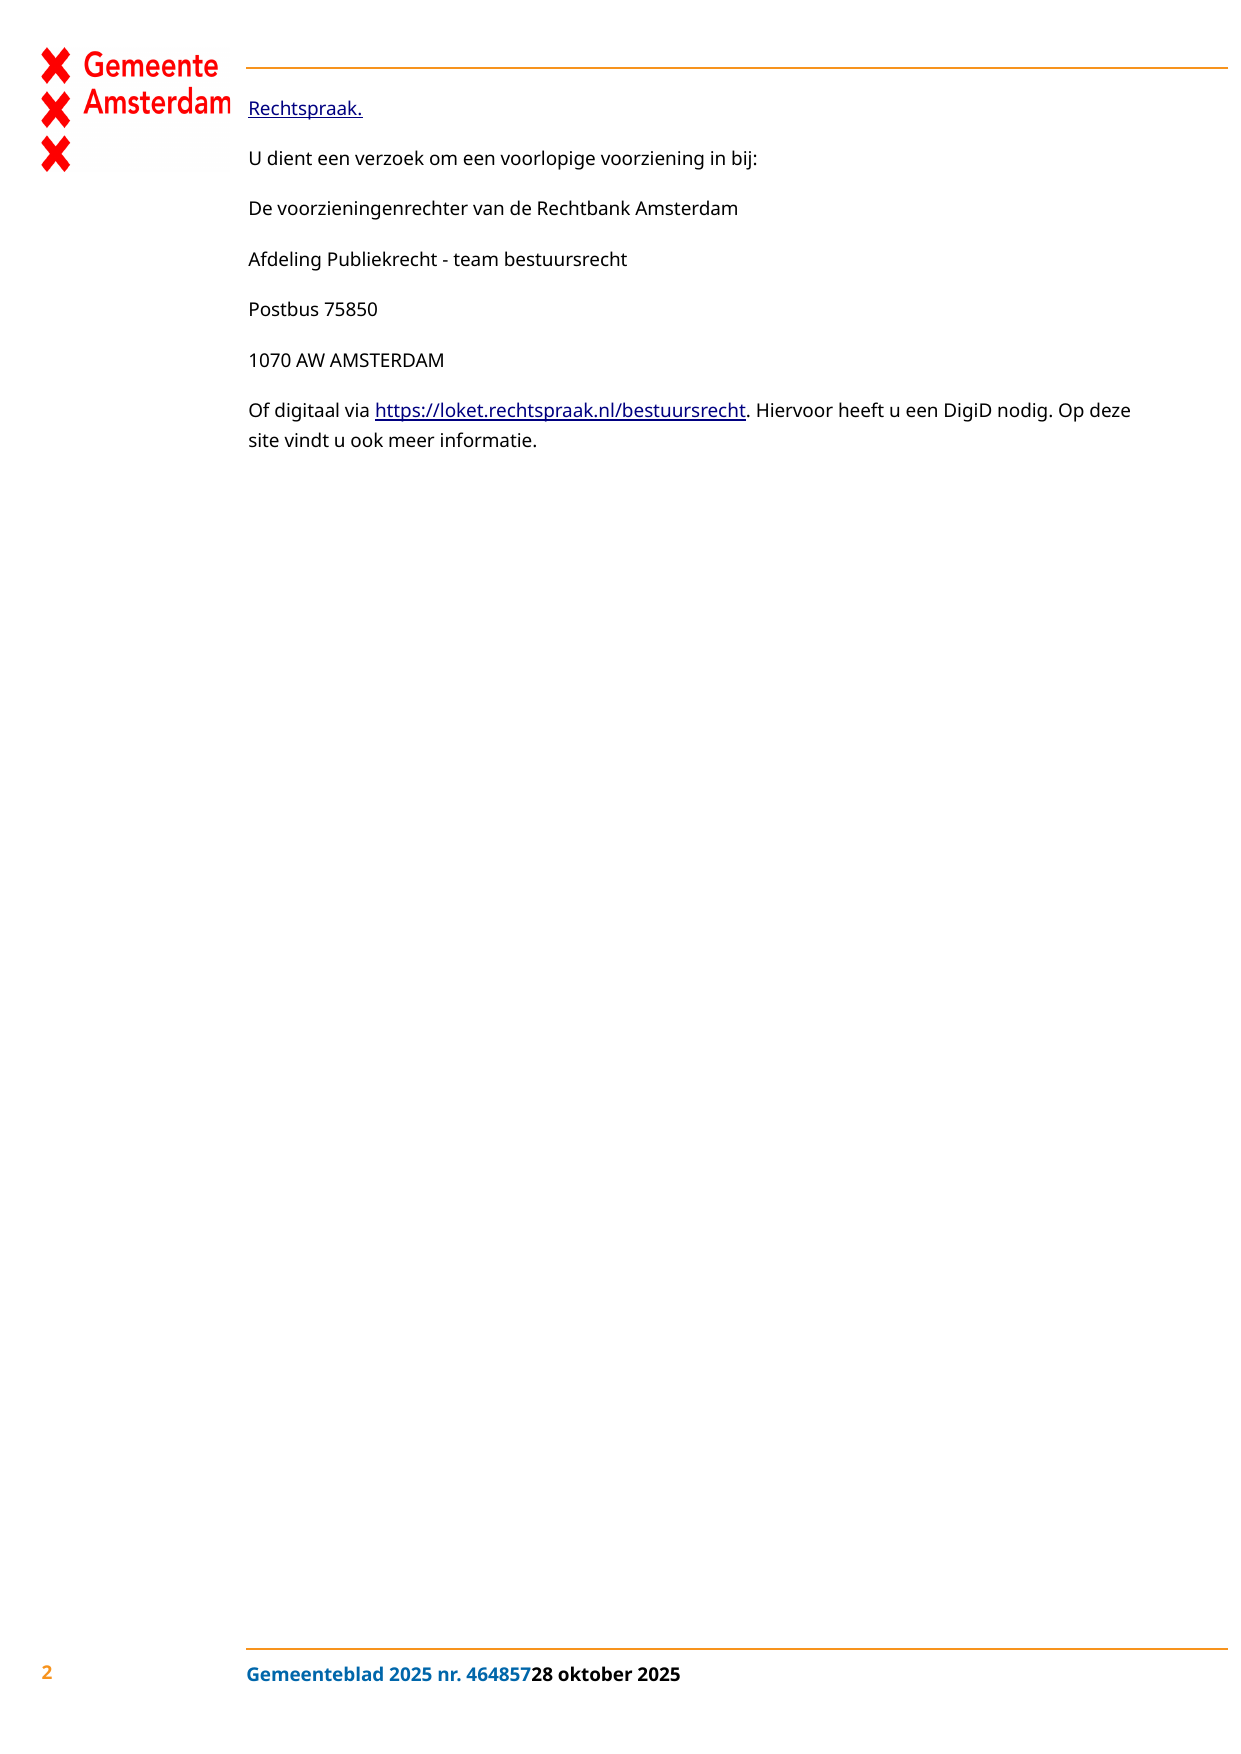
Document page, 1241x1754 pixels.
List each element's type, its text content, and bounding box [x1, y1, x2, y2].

text Of digitaal via https://loket.rechtspraak.nl/bestuursrecht. Hiervoor heeft u een DigiD nodig. Op deze site vindt u ook meer informatie. [248, 397, 1152, 453]
text De voorzieningenrechter van de Rechtbank Amsterdam [248, 196, 1152, 221]
text Postbus 75850 [248, 296, 1152, 322]
text Rechtspraak. [248, 95, 1152, 121]
picture [41, 47, 231, 172]
text 1070 AW AMSTERDAM [248, 347, 1152, 373]
text U dient een verzoek om een voorlopige voorziening in bij: [248, 145, 1152, 171]
text Afdeling Publiekrecht - team bestuursrecht [248, 246, 1152, 272]
